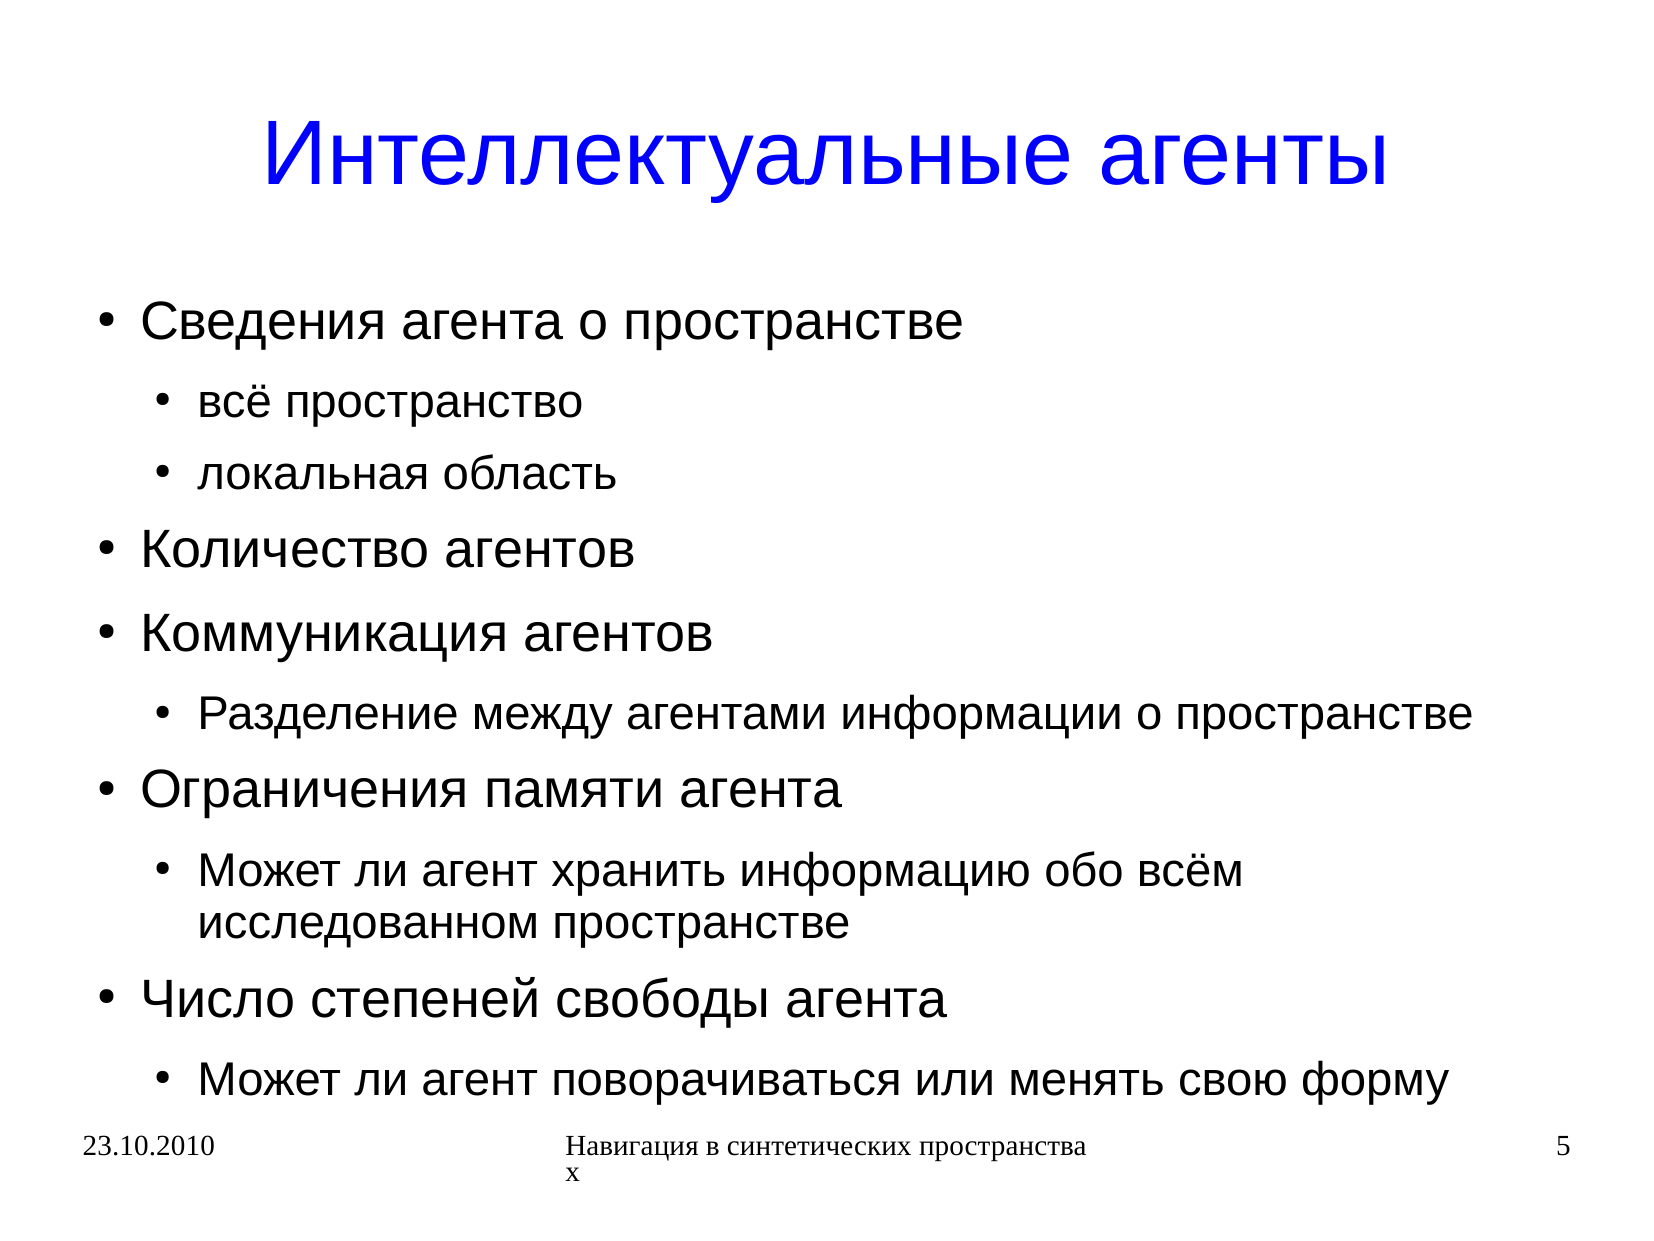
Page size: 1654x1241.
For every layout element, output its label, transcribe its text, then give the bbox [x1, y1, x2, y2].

list Сведения агента о пространстве всё пространство локальная область Количество агентов Коммуникация агентов Разделение между агентами информации о пространстве Ограничения памяти агента Может ли агент хранить информацию обо всём исследованном пространстве Число степеней свободы агента Может ли агент поворачиваться или менять свою форму [82, 290, 1571, 1109]
title Интеллектуальные агенты [82, 49, 1571, 257]
